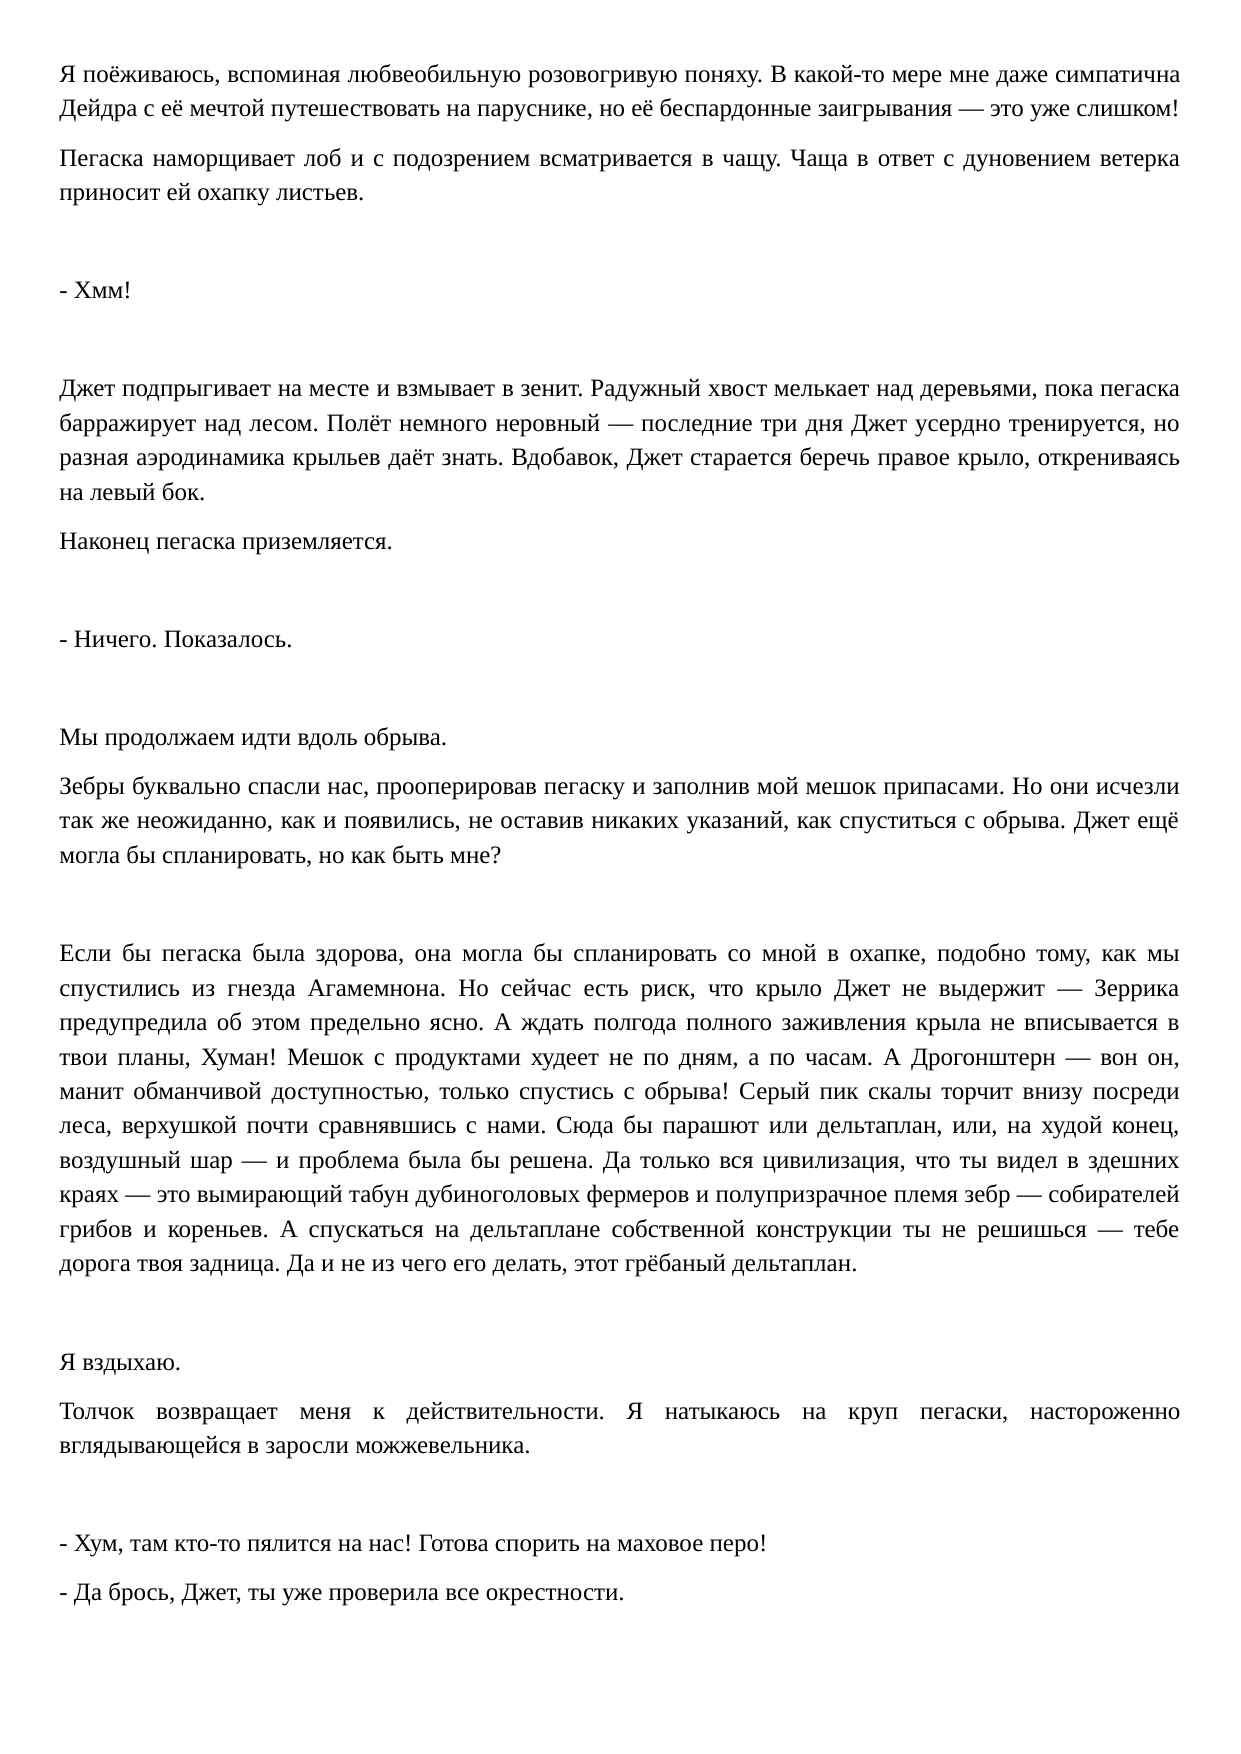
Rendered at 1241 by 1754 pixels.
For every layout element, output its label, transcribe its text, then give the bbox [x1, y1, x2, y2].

text Я вздыхаю. [59, 1347, 1181, 1375]
text Пегаска наморщивает лоб и с подозрением всматривается в чащу. Чаща в ответ с дуновением ветерка приносит ей охапку листьев. [59, 143, 1181, 206]
text - Хмм! [59, 275, 1181, 304]
text - Хум, там кто-то пялится на нас! Готова спорить на маховое перо! [59, 1528, 1181, 1557]
text Зебры буквально спасли нас, прооперировав пегаску и заполнив мой мешок припасами. Но они исчезли так же неожиданно, как и появились, не оставив никаких указаний, как спуститься с обрыва. Джет ещё могла бы спланировать, но как быть мне? [59, 771, 1181, 869]
text Наконец пегаска приземляется. [59, 526, 1181, 554]
text - Да брось, Джет, ты уже проверила все окрестности. [59, 1577, 1181, 1606]
text Я поёживаюсь, вспоминая любвеобильную розовогривую поняху. В какой-то мере мне даже симпатична Дейдра с её мечтой путешествовать на паруснике, но её беспардонные заигрывания — это уже слишком! [59, 59, 1181, 122]
text Толчок возвращает меня к действительности. Я натыкаюсь на круп пегаски, настороженно вглядывающейся в заросли можжевельника. [59, 1396, 1181, 1459]
text - Ничего. Показалось. [59, 624, 1181, 653]
text Мы продолжаем идти вдоль обрыва. [59, 722, 1181, 751]
text Джет подпрыгивает на месте и взмывает в зенит. Радужный хвост мелькает над деревьями, пока пегаска барражирует над лесом. Полёт немного неровный — последние три дня Джет усердно тренируется, но разная аэродинамика крыльев даёт знать. Вдобавок, Джет старается беречь правое крыло, открениваясь на левый бок. [59, 373, 1181, 506]
text Если бы пегаска была здорова, она могла бы спланировать со мной в охапке, подобно тому, как мы спустились из гнезда Агамемнона. Но сейчас есть риск, что крыло Джет не выдержит — Зеррика предупредила об этом предельно ясно. А ждать полгода полного заживления крыла не вписывается в твои планы, Хуман! Мешок с продуктами худеет не по дням, а по часам. А Дрогонштерн — вон он, манит обманчивой доступностью, только спустись с обрыва! Серый пик скалы торчит внизу посреди леса, верхушкой почти сравнявшись с нами. Сюда бы парашют или дельтаплан, или, на худой конец, воздушный шар — и проблема была бы решена. Да только вся цивилизация, что ты видел в здешних краях — это вымирающий табун дубиноголовых фермеров и полупризрачное племя зебр — собирателей грибов и кореньев. А спускаться на дельтаплане собственной конструкции ты не решишься — тебе дорога твоя задница. Да и не из чего его делать, этот грёбаный дельтаплан. [59, 938, 1181, 1277]
